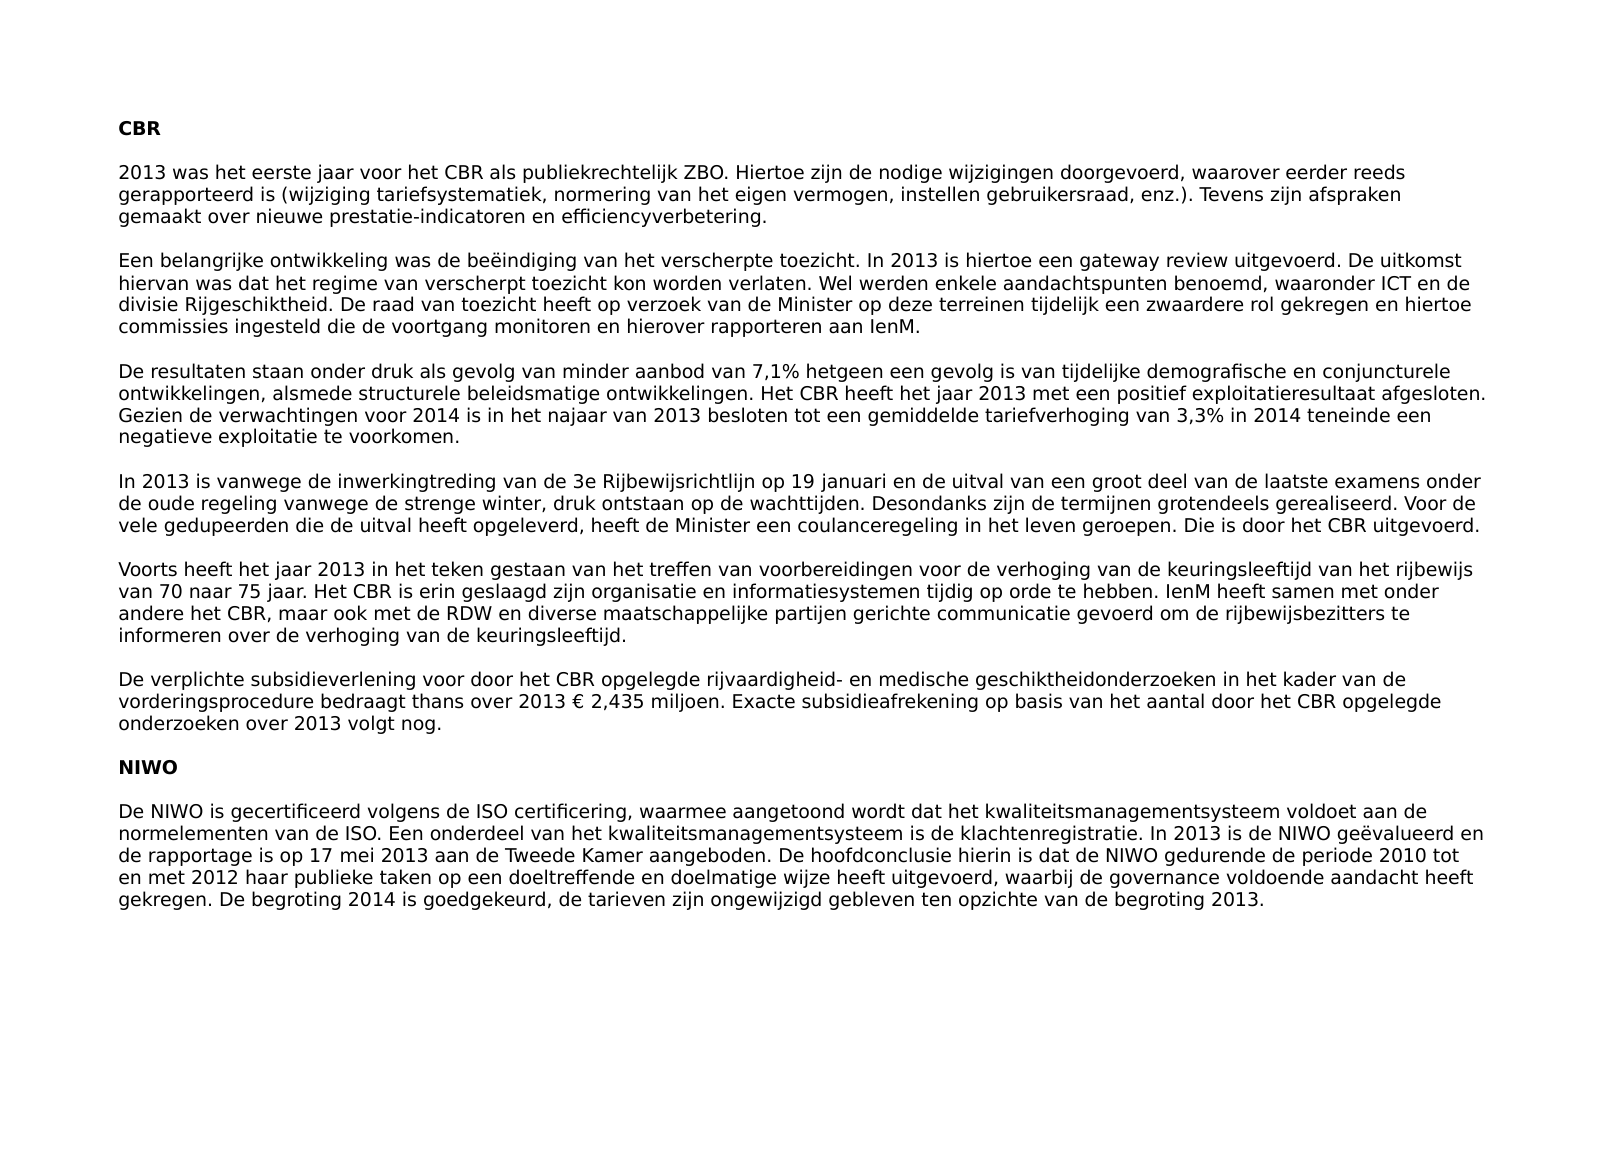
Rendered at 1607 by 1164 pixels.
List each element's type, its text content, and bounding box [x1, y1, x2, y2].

text De verplichte subsidieverlening voor door het CBR opgelegde rijvaardigheid- en medische geschiktheidonderzoeken in het kader van de vorderingsprocedure bedraagt thans over 2013 € 2,435 miljoen. Exacte subsidieafrekening op basis van het aantal door het CBR opgelegde onderzoeken over 2013 volgt nog. [118, 669, 1488, 735]
text De NIWO is gecertificeerd volgens de ISO certificering, waarmee aangetoond wordt dat het kwaliteitsmanagementsysteem voldoet aan de normelementen van de ISO. Een onderdeel van het kwaliteitsmanagementsysteem is de klachtenregistratie. In 2013 is de NIWO geëvalueerd en de rapportage is op 17 mei 2013 aan de Tweede Kamer aangeboden. De hoofdconclusie hierin is dat de NIWO gedurende de periode 2010 tot en met 2012 haar publieke taken op een doeltreffende en doelmatige wijze heeft uitgevoerd, waarbij de governance voldoende aandacht heeft gekregen. De begroting 2014 is goedgekeurd, de tarieven zijn ongewijzigd gebleven ten opzichte van de begroting 2013. [118, 801, 1488, 911]
subtitle CBR [118, 118, 1488, 140]
subtitle NIWO [118, 757, 1488, 779]
text 2013 was het eerste jaar voor het CBR als publiekrechtelijk ZBO. Hiertoe zijn de nodige wijzigingen doorgevoerd, waarover eerder reeds gerapporteerd is (wijziging tariefsystematiek, normering van het eigen vermogen, instellen gebruikersraad, enz.). Tevens zijn afspraken gemaakt over nieuwe prestatie-indicatoren en efficiencyverbetering. [118, 162, 1488, 228]
text De resultaten staan onder druk als gevolg van minder aanbod van 7,1% hetgeen een gevolg is van tijdelijke demografische en conjuncturele ontwikkelingen, alsmede structurele beleidsmatige ontwikkelingen. Het CBR heeft het jaar 2013 met een positief exploitatieresultaat afgesloten. Gezien de verwachtingen voor 2014 is in het najaar van 2013 besloten tot een gemiddelde tariefverhoging van 3,3% in 2014 teneinde een negatieve exploitatie te voorkomen. [118, 361, 1488, 448]
text Een belangrijke ontwikkeling was de beëindiging van het verscherpte toezicht. In 2013 is hiertoe een gateway review uitgevoerd. De uitkomst hiervan was dat het regime van verscherpt toezicht kon worden verlaten. Wel werden enkele aandachtspunten benoemd, waaronder ICT en de divisie Rijgeschiktheid. De raad van toezicht heeft op verzoek van de Minister op deze terreinen tijdelijk een zwaardere rol gekregen en hiertoe commissies ingesteld die de voortgang monitoren en hierover rapporteren aan IenM. [118, 250, 1488, 338]
text In 2013 is vanwege de inwerkingtreding van de 3e Rijbewijsrichtlijn op 19 januari en de uitval van een groot deel van de laatste examens onder de oude regeling vanwege de strenge winter, druk ontstaan op de wachttijden. Desondanks zijn de termijnen grotendeels gerealiseerd. Voor de vele gedupeerden die de uitval heeft opgeleverd, heeft de Minister een coulanceregeling in het leven geroepen. Die is door het CBR uitgevoerd. [118, 471, 1488, 537]
text Voorts heeft het jaar 2013 in het teken gestaan van het treffen van voorbereidingen voor de verhoging van de keuringsleeftijd van het rijbewijs van 70 naar 75 jaar. Het CBR is erin geslaagd zijn organisatie en informatiesystemen tijdig op orde te hebben. IenM heeft samen met onder andere het CBR, maar ook met de RDW en diverse maatschappelijke partijen gerichte communicatie gevoerd om de rijbewijsbezitters te informeren over de verhoging van de keuringsleeftijd. [118, 559, 1488, 647]
